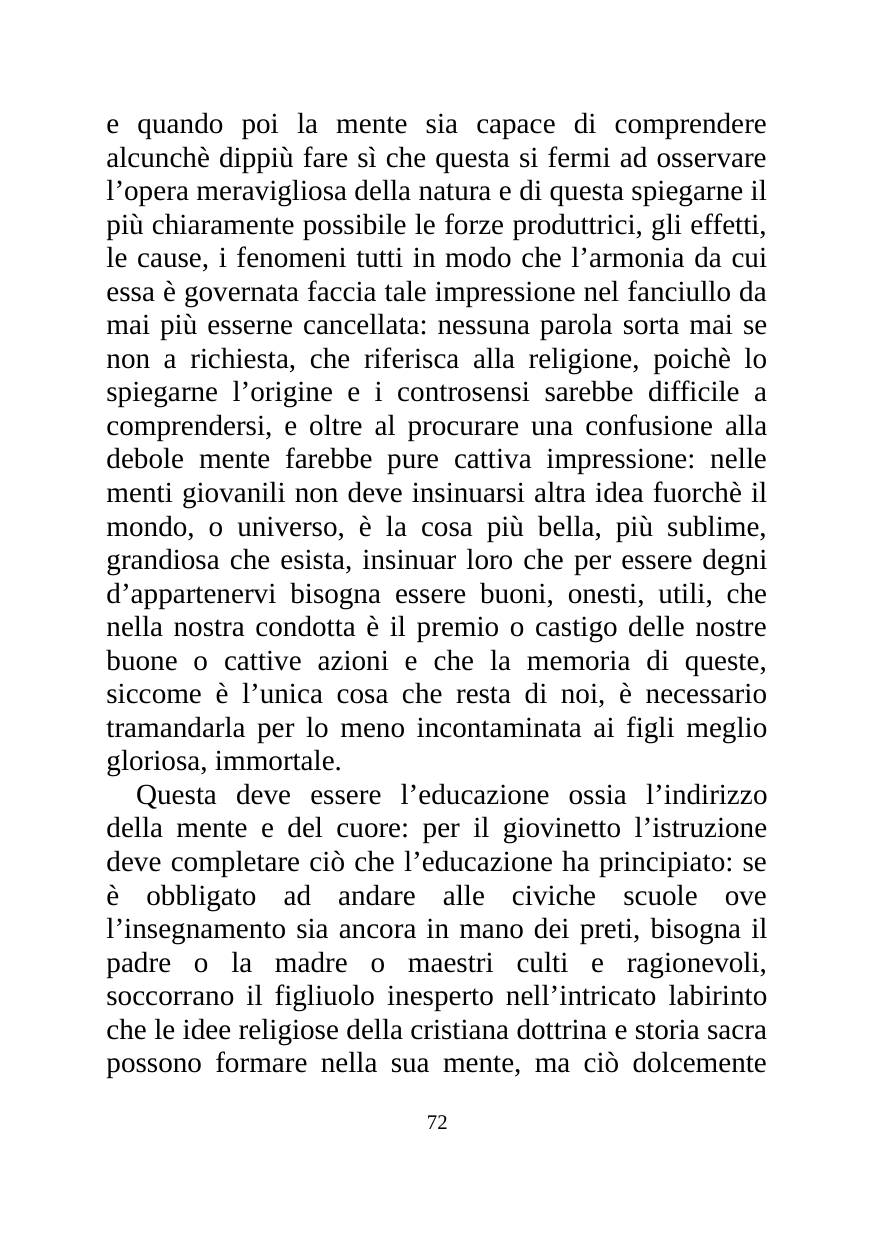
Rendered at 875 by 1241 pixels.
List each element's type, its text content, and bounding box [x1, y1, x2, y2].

text Questa deve essere l’educazione ossia l’indirizzo della mente e del cuore: per il giovinetto l’istruzione deve completare ciò che l’educazione ha principiato: se è obbligato ad andare alle civiche scuole ove l’insegnamento sia ancora in mano dei preti, bisogna il padre o la madre o maestri culti e ragionevoli, soccorrano il figliuolo inesperto nell’intricato labirinto che le idee religiose della cristiana dottrina e storia sacra possono formare nella sua mente, ma ciò dolcemente [106, 777, 768, 1079]
text e quando poi la mente sia capace di comprendere alcunchè dippiù fare sì che questa si fermi ad osservare l’opera meravigliosa della natura e di questa spiegarne il più chiaramente possibile le forze produttrici, gli effetti, le cause, i fenomeni tutti in modo che l’armonia da cui essa è governata faccia tale impressione nel fanciullo da mai più esserne cancellata: nessuna parola sorta mai se non a richiesta, che riferisca alla religione, poichè lo spiegarne l’origine e i controsensi sarebbe difficile a comprendersi, e oltre al procurare una confusione alla debole mente farebbe pure cattiva impressione: nelle menti giovanili non deve insinuarsi altra idea fuorchè il mondo, o universo, è la cosa più bella, più sublime, grandiosa che esista, insinuar loro che per essere degni d’appartenervi bisogna essere buoni, onesti, utili, che nella nostra condotta è il premio o castigo delle nostre buone o cattive azioni e che la memoria di queste, siccome è l’unica cosa che resta di noi, è necessario tramandarla per lo meno incontaminata ai figli meglio gloriosa, immortale. [106, 106, 768, 777]
